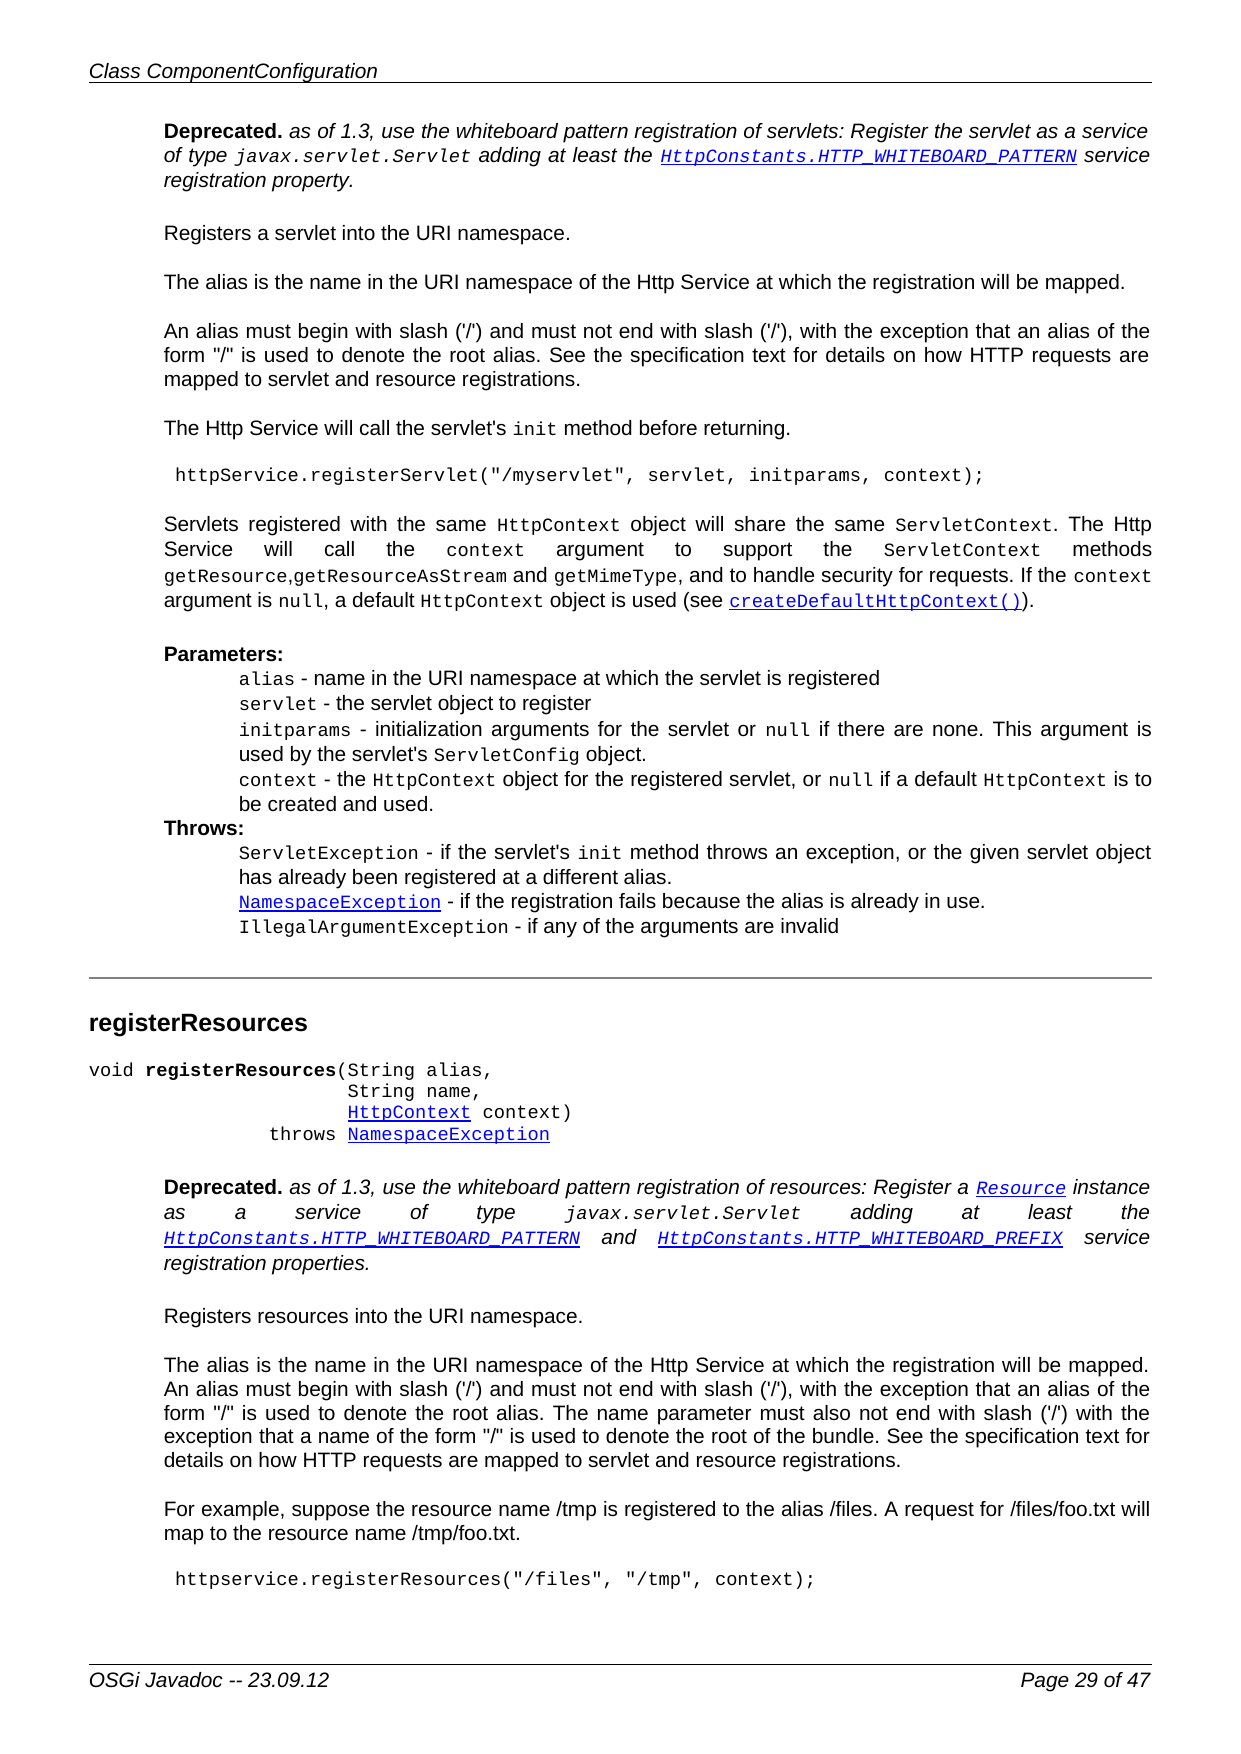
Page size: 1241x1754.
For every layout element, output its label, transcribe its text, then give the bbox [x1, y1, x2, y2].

text Registers a servlet into the URI namespace. [163, 221, 1152, 245]
text Deprecated. as of 1.3, use the whiteboard pattern registration of resources: Register a Resource instance as a service of type javax.servlet.Servlet adding at least the HttpConstants.HTTP_WHITEBOARD_PATTERN and HttpConstants.HTTP_WHITEBOARD_PREFIX service registration properties. [163, 1175, 1152, 1274]
text Servlets registered with the same HttpContext object will share the same ServletContext. The Http Service will call the context argument to support the ServletContext methods getResource,getResourceAsStream and getMimeType, and to handle security for requests. If the context argument is null, a default HttpContext object is used (see createDefaultHttpContext()). [163, 512, 1152, 613]
subtitle registerResources [88, 1008, 1152, 1036]
text Throws: [163, 816, 1152, 840]
text servlet - the servlet object to register [238, 691, 1152, 716]
text httpservice.registerResources("/files", "/tmp", context); [163, 1570, 1152, 1591]
text IllegalArgumentException - if any of the arguments are invalid [238, 914, 1152, 939]
text An alias must begin with slash ('/') and must not end with slash ('/'), with the exception that an alias of the form "/" is used to denote the root alias. See the specification text for details on how HTTP requests are mapped to servlet and resource registrations. [163, 319, 1152, 391]
text For example, suppose the resource name /tmp is registered to the alias /files. A request for /files/foo.txt will map to the resource name /tmp/foo.txt. [163, 1497, 1152, 1545]
text The Http Service will call the servlet's init method before returning. [163, 416, 1152, 441]
text ServletException - if the servlet's init method throws an exception, or the given servlet object has already been registered at a different alias. [238, 840, 1152, 889]
text initparams - initialization arguments for the servlet or null if there are none. This argument is used by the servlet's ServletConfig object. [238, 716, 1152, 767]
text Deprecated. as of 1.3, use the whiteboard pattern registration of servlets: Register the servlet as a service of type javax.servlet.Servlet adding at least the HttpConstants.HTTP_WHITEBOARD_PATTERN service registration property. [163, 118, 1152, 192]
text alias - name in the URI namespace at which the servlet is registered [238, 666, 1152, 691]
text Registers resources into the URI namespace. [163, 1303, 1152, 1327]
text httpService.registerServlet("/myservlet", servlet, initparams, context); [163, 466, 1152, 487]
text Parameters: [163, 642, 1152, 666]
text The alias is the name in the URI namespace of the Http Service at which the registration will be mapped. An alias must begin with slash ('/') and must not end with slash ('/'), with the exception that an alias of the form "/" is used to denote the root alias. The name parameter must also not end with slash ('/') with the exception that a name of the form "/" is used to denote the root of the bundle. See the specification text for details on how HTTP requests are mapped to servlet and resource registrations. [163, 1352, 1152, 1472]
text The alias is the name in the URI namespace of the Http Service at which the registration will be mapped. [163, 270, 1152, 294]
text NamespaceException - if the registration fails because the alias is already in use. [238, 889, 1152, 914]
text context - the HttpContext object for the registered servlet, or null if a default HttpContext is to be created and used. [238, 767, 1152, 816]
text void registerResources(String alias, String name, HttpContext context) throws NamespaceException [88, 1061, 1152, 1146]
